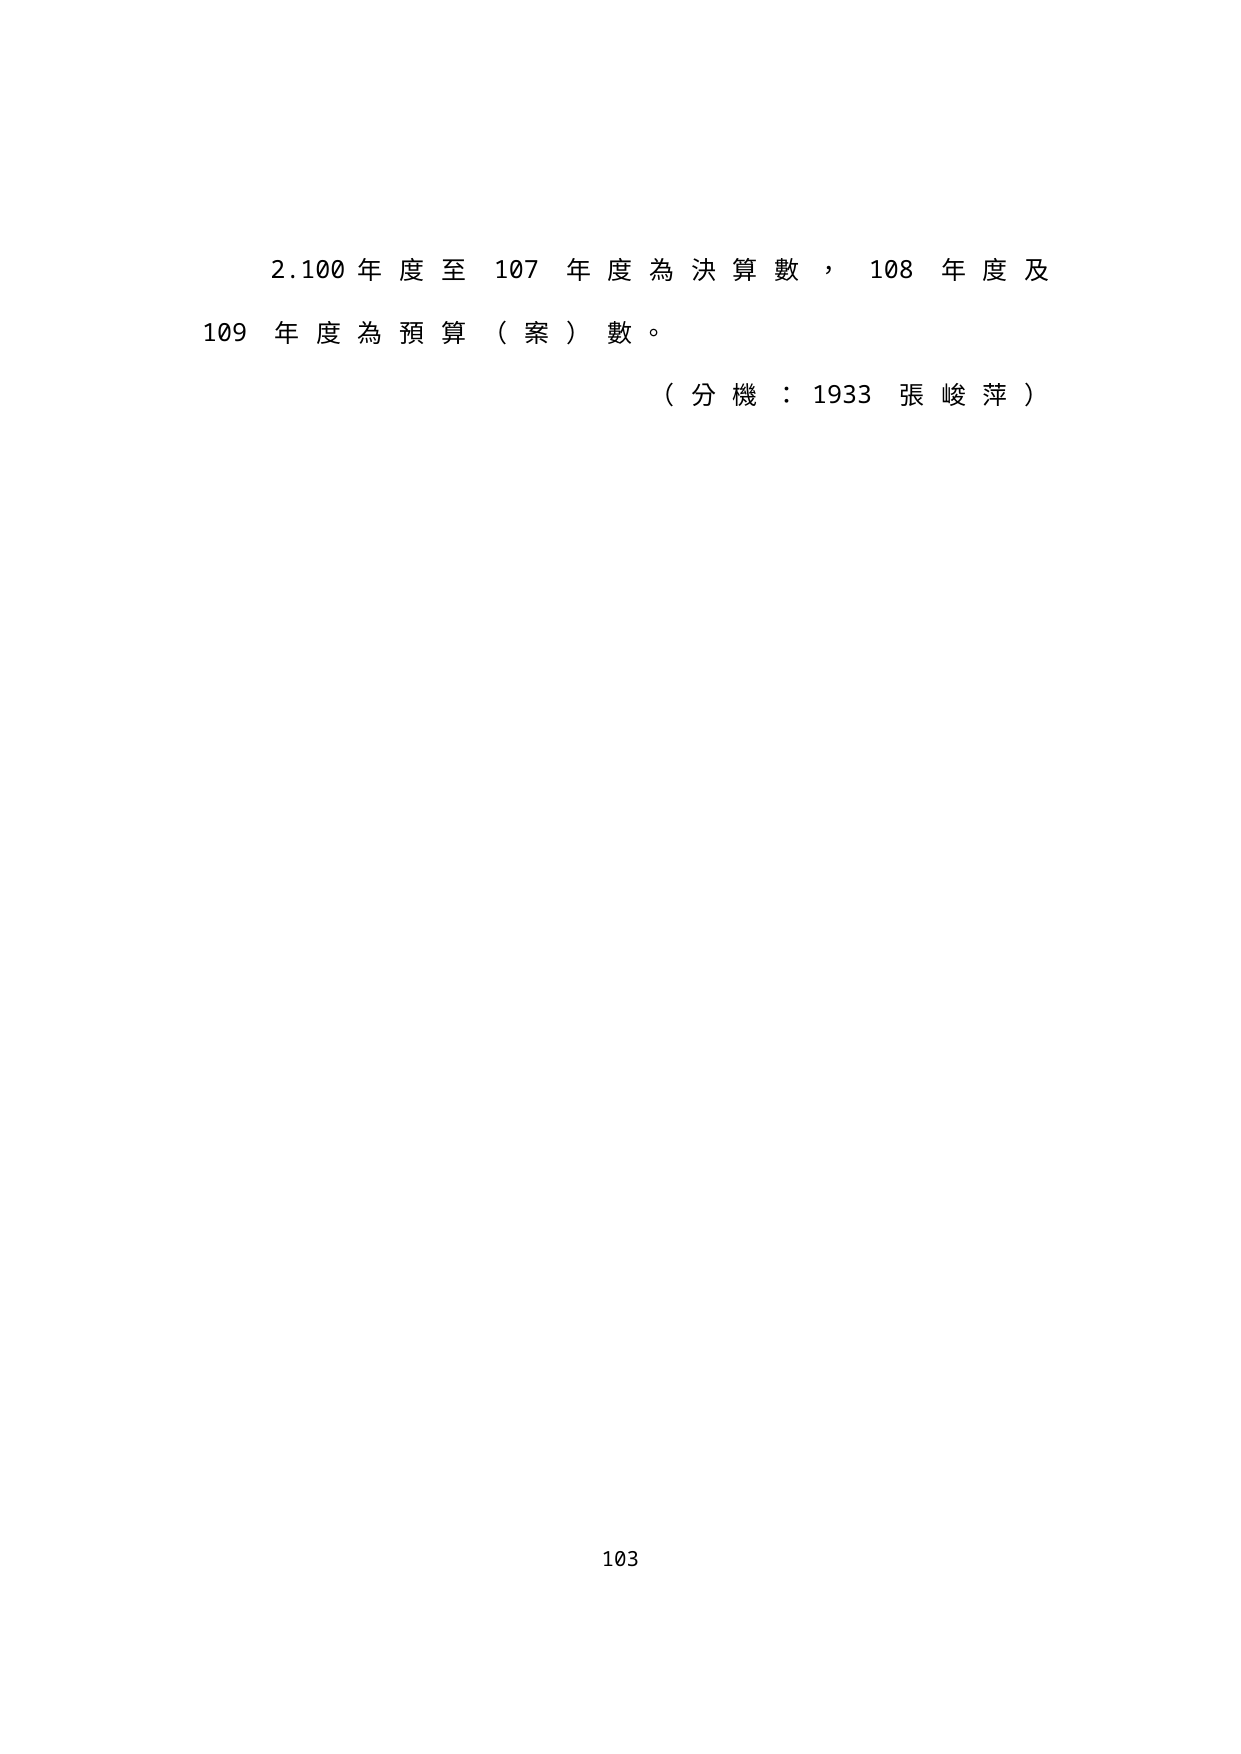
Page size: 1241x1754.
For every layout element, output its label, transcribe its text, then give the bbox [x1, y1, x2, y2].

text （分機：1933 張峻萍） [183, 352, 1058, 415]
text 2.100年度至107年度為決算數，108年度及109年度為預算（案）數。 [183, 227, 1058, 352]
